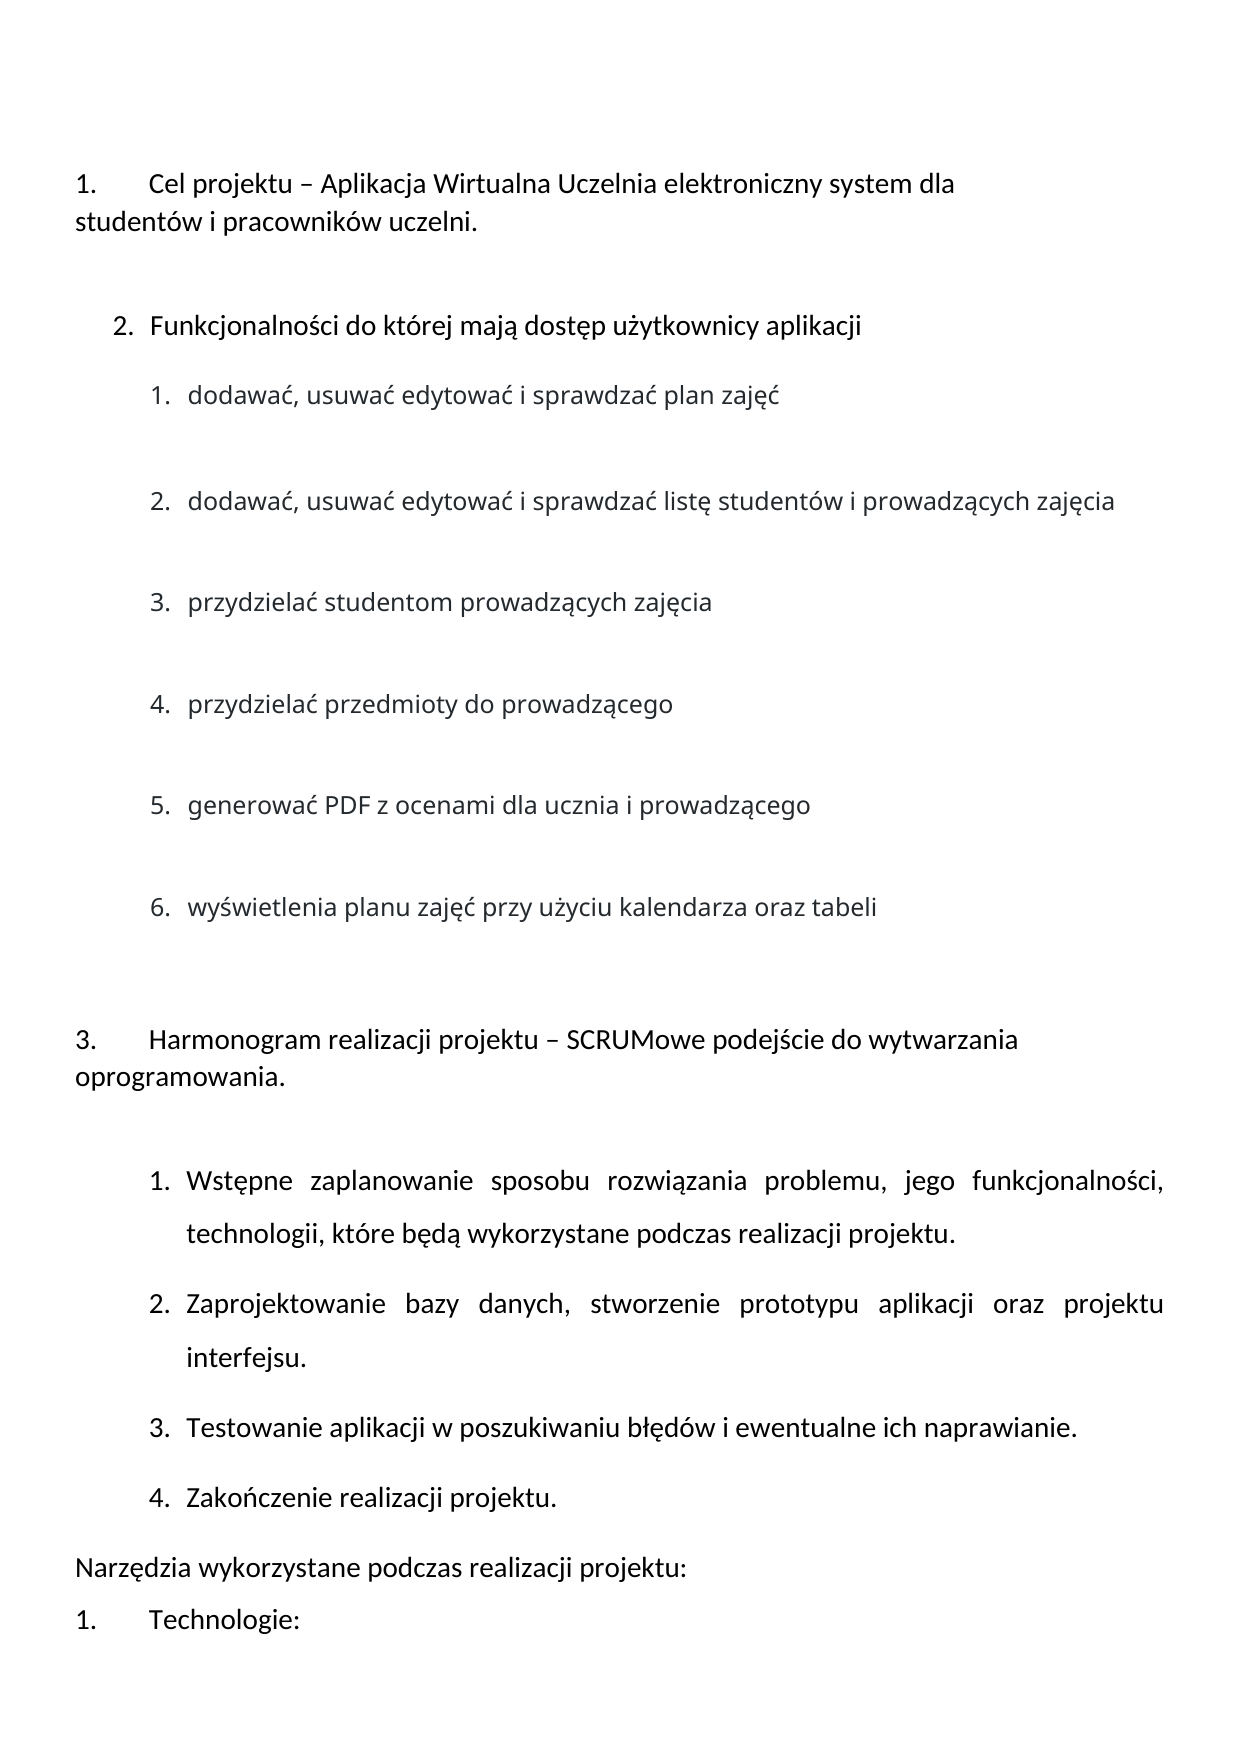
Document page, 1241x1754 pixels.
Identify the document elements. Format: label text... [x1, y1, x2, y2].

list Cel projektu – Aplikacja Wirtualna Uczelnia elektroniczny system dla studentów i pracowników uczelni. [75, 166, 1054, 239]
list Wstępne zaplanowanie sposobu rozwiązania problemu, jego funkcjonalności, technologii, które będą wykorzystane podczas realizacji projektu. [149, 1162, 1165, 1251]
list Testowanie aplikacji w poszukiwaniu błędów i ewentualne ich naprawianie. [149, 1409, 1165, 1444]
text Narzędzia wykorzystane podczas realizacji projektu: [75, 1549, 1054, 1585]
list Technologie: [75, 1601, 1054, 1636]
list przydzielać studentom prowadzących zajęcia [150, 585, 1165, 619]
list Funkcjonalności do której mają dostęp użytkownicy aplikacji [112, 307, 1165, 342]
list generować PDF z ocenami dla ucznia i prowadzącego [150, 788, 1165, 822]
list Zaprojektowanie bazy danych, stworzenie prototypu aplikacji oraz projektu interfejsu. [149, 1285, 1165, 1374]
list Harmonogram realizacji projektu – SCRUMowe podejście do wytwarzania oprogramowania. [75, 1021, 1054, 1094]
list dodawać, usuwać edytować i sprawdzać listę studentów i prowadzących zajęcia [150, 483, 1165, 517]
list przydzielać przedmioty do prowadzącego [150, 686, 1165, 720]
list wyświetlenia planu zajęć przy użyciu kalendarza oraz tabeli [150, 889, 1165, 923]
list Zakończenie realizacji projektu. [149, 1479, 1165, 1514]
list dodawać, usuwać edytować i sprawdzać plan zajęć [150, 378, 1165, 412]
